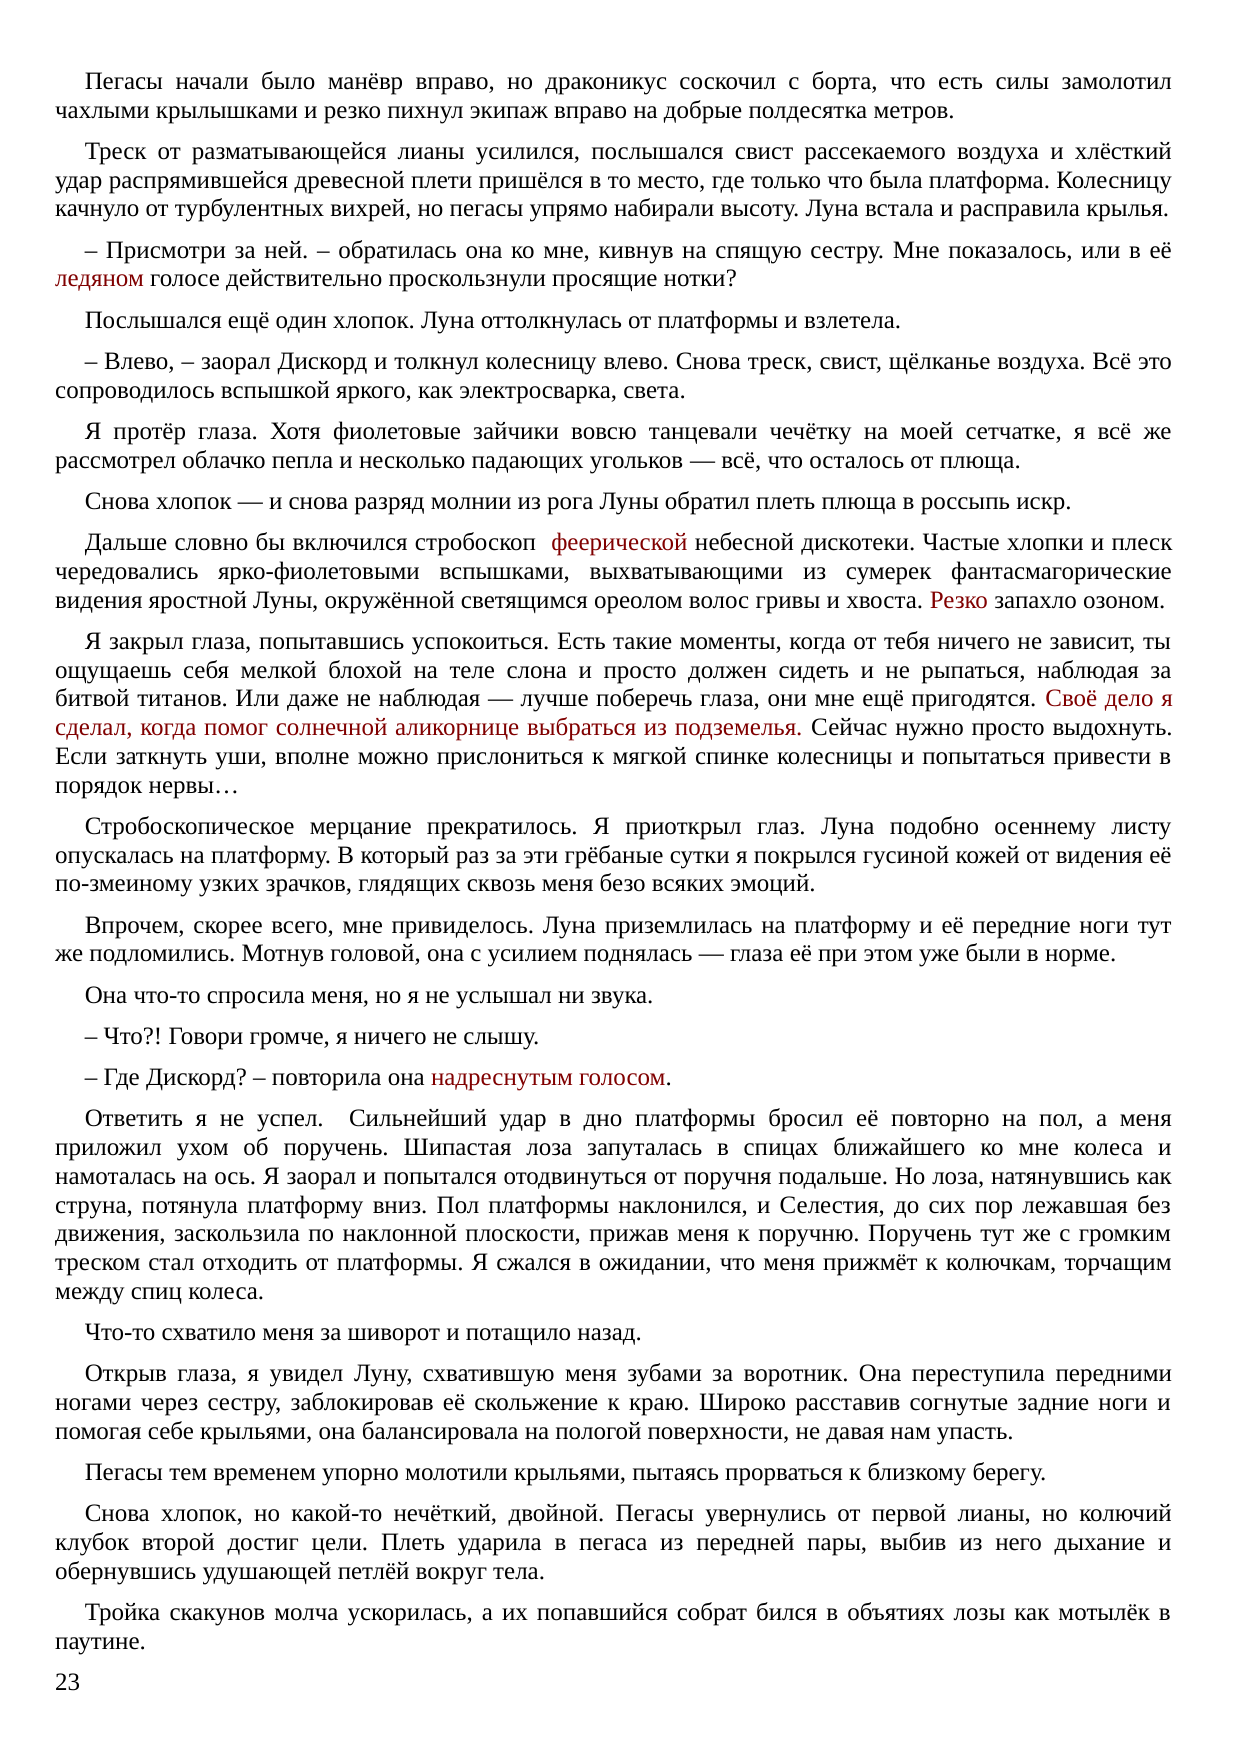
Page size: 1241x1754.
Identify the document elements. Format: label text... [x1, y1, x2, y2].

text Ответить я не успел. Сильнейший удар в дно платформы бросил её повторно на пол, а меня приложил ухом об поручень. Шипастая лоза запуталась в спицах ближайшего ко мне колеса и намоталась на ось. Я заорал и попытался отодвинуться от поручня подальше. Но лоза, натянувшись как струна, потянула платформу вниз. Пол платформы наклонился, и Селестия, до сих пор лежавшая без движения, заскользила по наклонной плоскости, прижав меня к поручню. Поручень тут же с громким треском стал отходить от платформы. Я сжался в ожидании, что меня прижмёт к колючкам, торчащим между спиц колеса. [55, 1103, 1173, 1305]
text Стробоскопическое мерцание прекратилось. Я приоткрыл глаз. Луна подобно осеннему листу опускалась на платформу. В который раз за эти грёбаные сутки я покрылся гусиной кожей от видения её по-змеиному узких зрачков, глядящих сквозь меня безо всяких эмоций. [55, 811, 1173, 897]
text – Что?! Говори громче, я ничего не слышу. [55, 1021, 1173, 1050]
text – Влево, – заорал Дискорд и толкнул колесницу влево. Снова треск, свист, щёлканье воздуха. Всё это сопроводилось вспышкой яркого, как электросварка, света. [55, 346, 1173, 403]
text Дальше словно бы включился стробоскоп феерической небесной дискотеки. Частые хлопки и плеск чередовались ярко-фиолетовыми вспышками, выхватывающими из сумерек фантасмагорические видения яростной Луны, окружённой светящимся ореолом волос гривы и хвоста. Резко запахло озоном. [55, 527, 1173, 613]
text – Присмотри за ней. – обратилась она ко мне, кивнув на спящую сестру. Мне показалось, или в её ледяном голосе действительно проскользнули просящие нотки? [55, 235, 1173, 292]
text Пегасы начали было манёвр вправо, но драконикус соскочил с борта, что есть силы замолотил чахлыми крылышками и резко пихнул экипаж вправо на добрые полдесятка метров. [55, 66, 1173, 123]
text Треск от разматывающейся лианы усилился, послышался свист рассекаемого воздуха и хлёсткий удар распрямившейся древесной плети пришёлся в то место, где только что была платформа. Колесницу качнуло от турбулентных вихрей, но пегасы упрямо набирали высоту. Луна встала и расправила крылья. [55, 136, 1173, 222]
text Пегасы тем временем упорно молотили крыльями, пытаясь прорваться к близкому берегу. [55, 1457, 1173, 1486]
text – Где Дискорд? – повторила она надреснутым голосом. [55, 1062, 1173, 1091]
text Впрочем, скорее всего, мне привиделось. Луна приземлилась на платформу и её передние ноги тут же подломились. Мотнув головой, она с усилием поднялась — глаза её при этом уже были в норме. [55, 910, 1173, 967]
text Послышался ещё один хлопок. Луна оттолкнулась от платформы и взлетела. [55, 305, 1173, 333]
text Снова хлопок — и снова разряд молнии из рога Луны обратил плеть плюща в россыпь искр. [55, 486, 1173, 515]
text Открыв глаза, я увидел Луну, схватившую меня зубами за воротник. Она переступила передними ногами через сестру, заблокировав её скольжение к краю. Широко расставив согнутые задние ноги и помогая себе крыльями, она балансировала на пологой поверхности, не давая нам упасть. [55, 1358, 1173, 1445]
text Снова хлопок, но какой-то нечёткий, двойной. Пегасы увернулись от первой лианы, но колючий клубок второй достиг цели. Плеть ударила в пегаса из передней пары, выбив из него дыхание и обернувшись удушающей петлёй вокруг тела. [55, 1498, 1173, 1585]
text Я закрыл глаза, попытавшись успокоиться. Есть такие моменты, когда от тебя ничего не зависит, ты ощущаешь себя мелкой блохой на теле слона и просто должен сидеть и не рыпаться, наблюдая за битвой титанов. Или даже не наблюдая — лучше поберечь глаза, они мне ещё пригодятся. Своё дело я сделал, когда помог солнечной аликорнице выбраться из подземелья. Сейчас нужно просто выдохнуть. Если заткнуть уши, вполне можно прислониться к мягкой спинке колесницы и попытаться привести в порядок нервы… [55, 626, 1173, 798]
text Она что-то спросила меня, но я не услышал ни звука. [55, 980, 1173, 1008]
text Тройка скакунов молча ускорилась, а их попавшийся собрат бился в объятиях лозы как мотылёк в паутине. [55, 1597, 1173, 1655]
text Я протёр глаза. Хотя фиолетовые зайчики вовсю танцевали чечётку на моей сетчатке, я всё же рассмотрел облачко пепла и несколько падающих угольков — всё, что осталось от плюща. [55, 416, 1173, 473]
text Что-то схватило меня за шиворот и потащило назад. [55, 1317, 1173, 1346]
